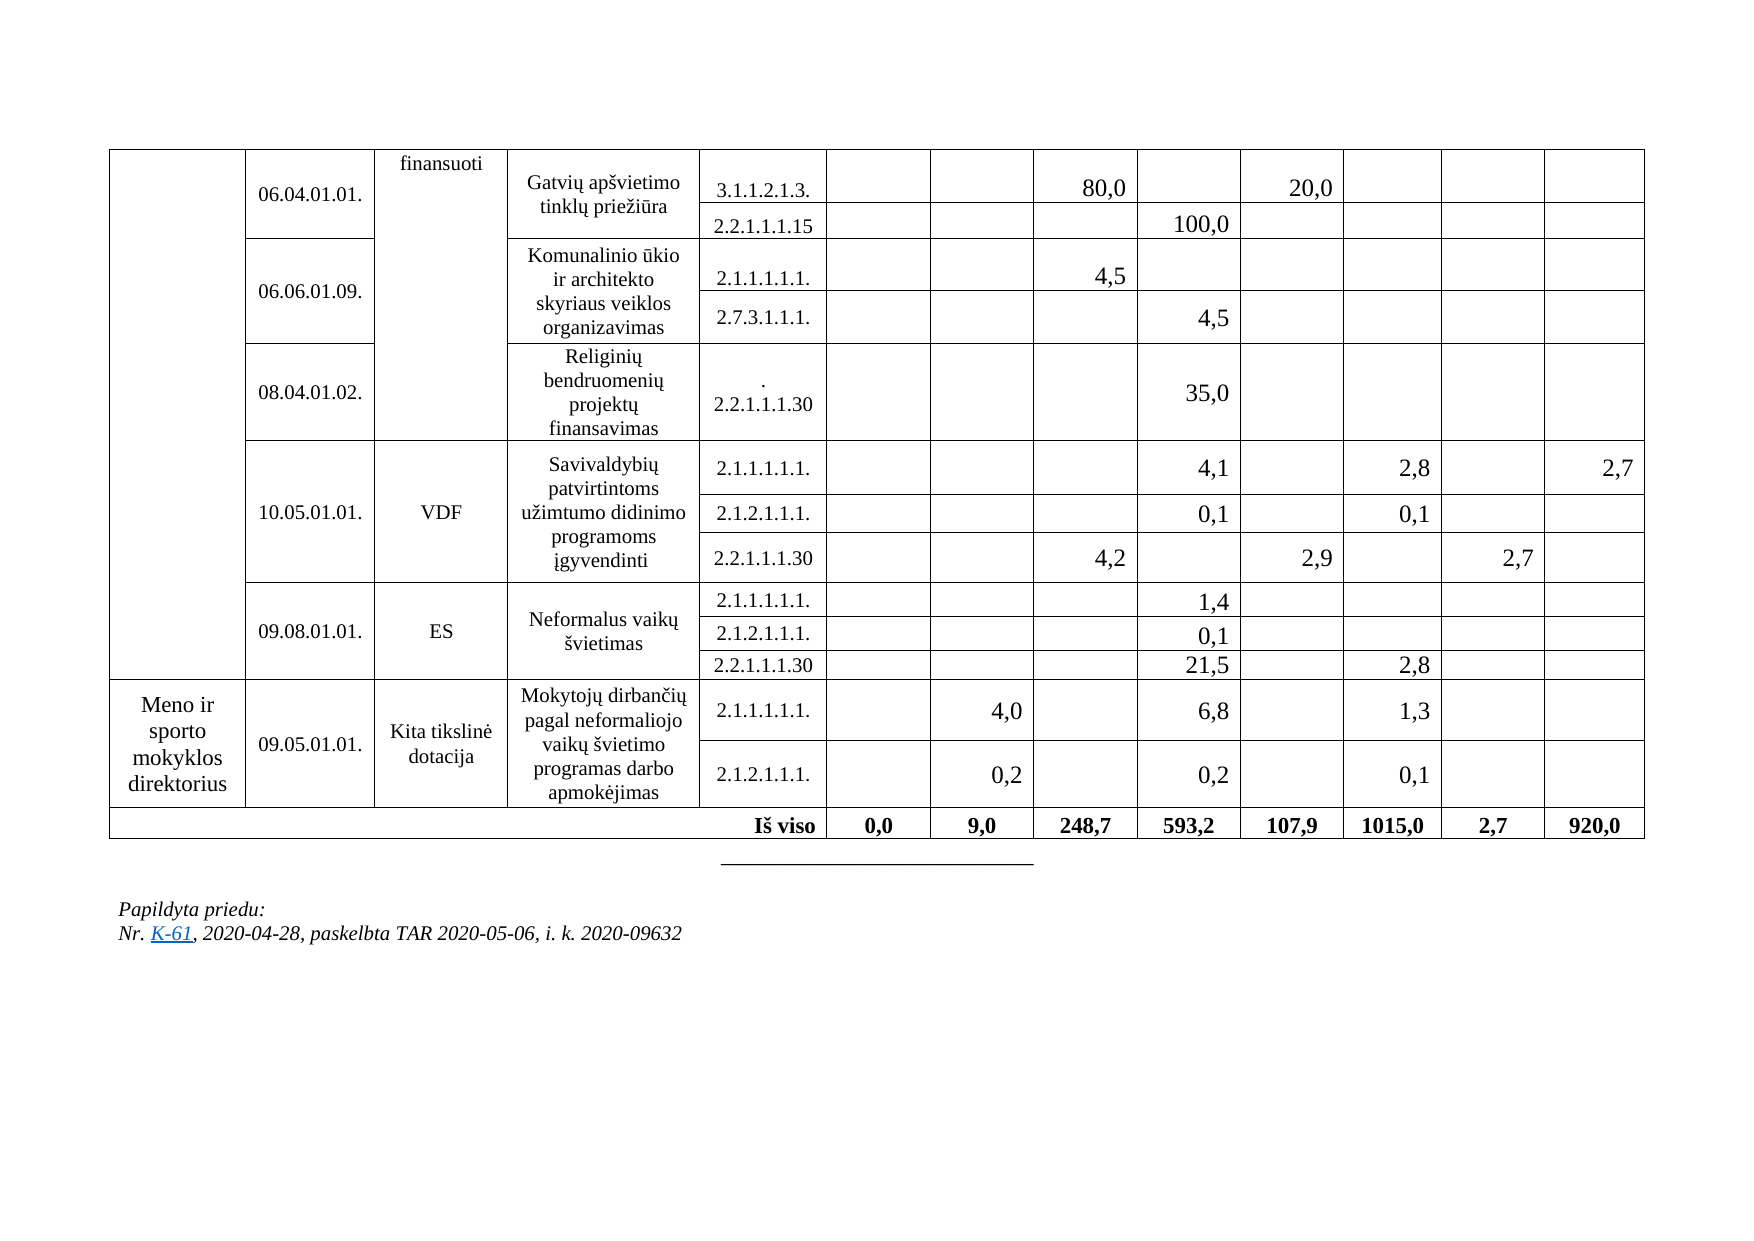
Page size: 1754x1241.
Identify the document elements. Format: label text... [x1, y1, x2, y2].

table_cell [1138, 533, 1240, 582]
table_cell [827, 150, 930, 202]
table_cell [1442, 344, 1544, 440]
table_cell [1545, 203, 1644, 238]
table_cell 9,0 [931, 808, 1033, 838]
table_cell [1034, 617, 1137, 649]
table_cell 2.2.1.1.1.30 [700, 533, 826, 582]
table_cell [1241, 344, 1343, 440]
table_cell [1442, 150, 1544, 202]
table_cell [1545, 583, 1644, 616]
table_cell 2.1.2.1.1.1. [700, 495, 826, 532]
table_cell [1545, 344, 1644, 440]
table_cell [1034, 441, 1137, 493]
text _________________________ [118, 839, 1636, 868]
table_cell [931, 617, 1033, 649]
table_cell Neformalus vaikų švietimas [508, 583, 699, 679]
table_cell [931, 291, 1033, 343]
text Nr. K-61, 2020-04-28, paskelbta TAR 2020-05-06, i. k. 2020-09632 [118, 921, 1636, 945]
table_cell 4,5 [1034, 239, 1137, 290]
table_cell 2,7 [1545, 441, 1644, 493]
table_cell 100,0 [1138, 203, 1240, 238]
table_cell [1545, 239, 1644, 290]
table_cell Religinių bendruomenių projektų finansavimas [508, 344, 699, 440]
table_cell [1545, 291, 1644, 343]
table_cell Mokytojų dirbančių pagal neformaliojo vaikų švietimo programas darbo apmokėjimas [508, 680, 699, 807]
text Papildyta priedu: [118, 897, 1636, 921]
table_cell [1344, 533, 1441, 582]
table_cell 4,2 [1034, 533, 1137, 582]
table_cell 1,3 [1344, 680, 1441, 740]
table_cell 2.1.1.1.1.1. [700, 239, 826, 290]
table_cell [1034, 741, 1137, 807]
table_cell [1241, 441, 1343, 493]
table_cell [1241, 239, 1343, 290]
table_cell 2.2.1.1.1.15 [700, 203, 826, 238]
table_cell [827, 651, 930, 679]
table_cell [1138, 150, 1240, 202]
table_cell [931, 239, 1033, 290]
table_cell [1442, 495, 1544, 532]
table_cell 2.1.1.1.1.1. [700, 680, 826, 740]
table_cell 20,0 [1241, 150, 1343, 202]
table_cell 35,0 [1138, 344, 1240, 440]
table_cell [1442, 680, 1544, 740]
table_cell [827, 239, 930, 290]
table_cell [931, 533, 1033, 582]
table_cell 0,0 [827, 808, 930, 838]
table_cell [931, 441, 1033, 493]
table_cell [827, 680, 930, 740]
table_cell VDF [375, 441, 507, 582]
table_cell [1344, 344, 1441, 440]
table_cell 08.04.01.02. [246, 344, 374, 440]
table_cell 593,2 [1138, 808, 1240, 838]
table_cell Kita tikslinė dotacija [375, 680, 507, 807]
table_cell [1545, 150, 1644, 202]
table_cell [931, 150, 1033, 202]
table_cell 0,2 [1138, 741, 1240, 807]
table_cell Savivaldybių patvirtintoms užimtumo didinimo programoms įgyvendinti [508, 441, 699, 582]
table_cell [827, 344, 930, 440]
table_cell [1344, 617, 1441, 649]
table_cell 06.04.01.01. [246, 150, 374, 238]
table_cell [931, 203, 1033, 238]
table_cell [1442, 617, 1544, 649]
table_cell [1241, 741, 1343, 807]
table_cell [1034, 680, 1137, 740]
table_cell [1241, 583, 1343, 616]
table_cell 09.05.01.01. [246, 680, 374, 807]
table_cell [1034, 583, 1137, 616]
table_cell [827, 441, 930, 493]
table_cell [1344, 203, 1441, 238]
table_cell Gatvių apšvietimo tinklų priežiūra [508, 150, 699, 238]
table_cell [1241, 617, 1343, 649]
table_cell [1034, 203, 1137, 238]
table_cell 1,4 [1138, 583, 1240, 616]
table_cell [1241, 291, 1343, 343]
table_cell 2,8 [1344, 441, 1441, 493]
table_cell 4,5 [1138, 291, 1240, 343]
table_cell 0,1 [1344, 741, 1441, 807]
table_cell [1241, 651, 1343, 679]
table_cell [827, 533, 930, 582]
table_cell 248,7 [1034, 808, 1137, 838]
table_cell 10.05.01.01. [246, 441, 374, 582]
table_cell ES [375, 583, 507, 679]
table_cell [1442, 741, 1544, 807]
table_cell [1442, 203, 1544, 238]
table_cell [827, 291, 930, 343]
table_cell [1545, 533, 1644, 582]
table_cell [1545, 680, 1644, 740]
table_cell 6,8 [1138, 680, 1240, 740]
table_cell finansuoti [375, 150, 507, 440]
table_cell Iš viso [110, 808, 826, 838]
table_cell 0,1 [1344, 495, 1441, 532]
table_cell [931, 344, 1033, 440]
table_cell [931, 495, 1033, 532]
table_cell [1344, 583, 1441, 616]
table_cell [1034, 344, 1137, 440]
table_cell [1344, 291, 1441, 343]
table_cell [1545, 495, 1644, 532]
table_cell [1344, 150, 1441, 202]
table_cell 4,1 [1138, 441, 1240, 493]
table_cell [827, 495, 930, 532]
table_cell [1241, 495, 1343, 532]
table_cell 920,0 [1545, 808, 1644, 838]
table_cell [1545, 741, 1644, 807]
table_cell 2,7 [1442, 533, 1544, 582]
table_cell 0,1 [1138, 617, 1240, 649]
table_cell [1344, 239, 1441, 290]
table_cell [931, 583, 1033, 616]
table_cell [1442, 291, 1544, 343]
table_cell 2,9 [1241, 533, 1343, 582]
table_cell 2.1.1.1.1.1. [700, 441, 826, 493]
table_cell [827, 583, 930, 616]
table_cell Komunalinio ūkio ir architekto skyriaus veiklos organizavimas [508, 239, 699, 343]
table_cell [1545, 651, 1644, 679]
table_cell 80,0 [1034, 150, 1137, 202]
table_cell 2.7.3.1.1.1. [700, 291, 826, 343]
table_cell [1545, 617, 1644, 649]
table_cell [1442, 583, 1544, 616]
table_cell [1241, 680, 1343, 740]
table_cell 4,0 [931, 680, 1033, 740]
table_cell . 2.2.1.1.1.30 [700, 344, 826, 440]
table_cell [110, 150, 245, 679]
table_cell [931, 651, 1033, 679]
table_cell [827, 741, 930, 807]
table_cell 2.1.2.1.1.1. [700, 617, 826, 649]
table_cell [827, 203, 930, 238]
table_cell 2,8 [1344, 651, 1441, 679]
table_cell [1442, 441, 1544, 493]
table_cell [827, 617, 930, 649]
table_cell 21,5 [1138, 651, 1240, 679]
table_cell 3.1.1.2.1.3. [700, 150, 826, 202]
table_cell 2.2.1.1.1.30 [700, 651, 826, 679]
table_cell 2.1.1.1.1.1. [700, 583, 826, 616]
table_cell 0,2 [931, 741, 1033, 807]
table_cell 1015,0 [1344, 808, 1441, 838]
table_cell 09.08.01.01. [246, 583, 374, 679]
table_cell 2.1.2.1.1.1. [700, 741, 826, 807]
table_cell [1034, 495, 1137, 532]
table_cell 2,7 [1442, 808, 1544, 838]
table_cell Meno ir sporto mokyklos direktorius [110, 680, 245, 807]
table_cell [1241, 203, 1343, 238]
table_cell [1034, 291, 1137, 343]
table_cell [1138, 239, 1240, 290]
table_cell [1034, 651, 1137, 679]
table_cell 0,1 [1138, 495, 1240, 532]
table_cell 06.06.01.09. [246, 239, 374, 343]
table_cell [1442, 651, 1544, 679]
table_cell [1442, 239, 1544, 290]
table_cell 107,9 [1241, 808, 1343, 838]
